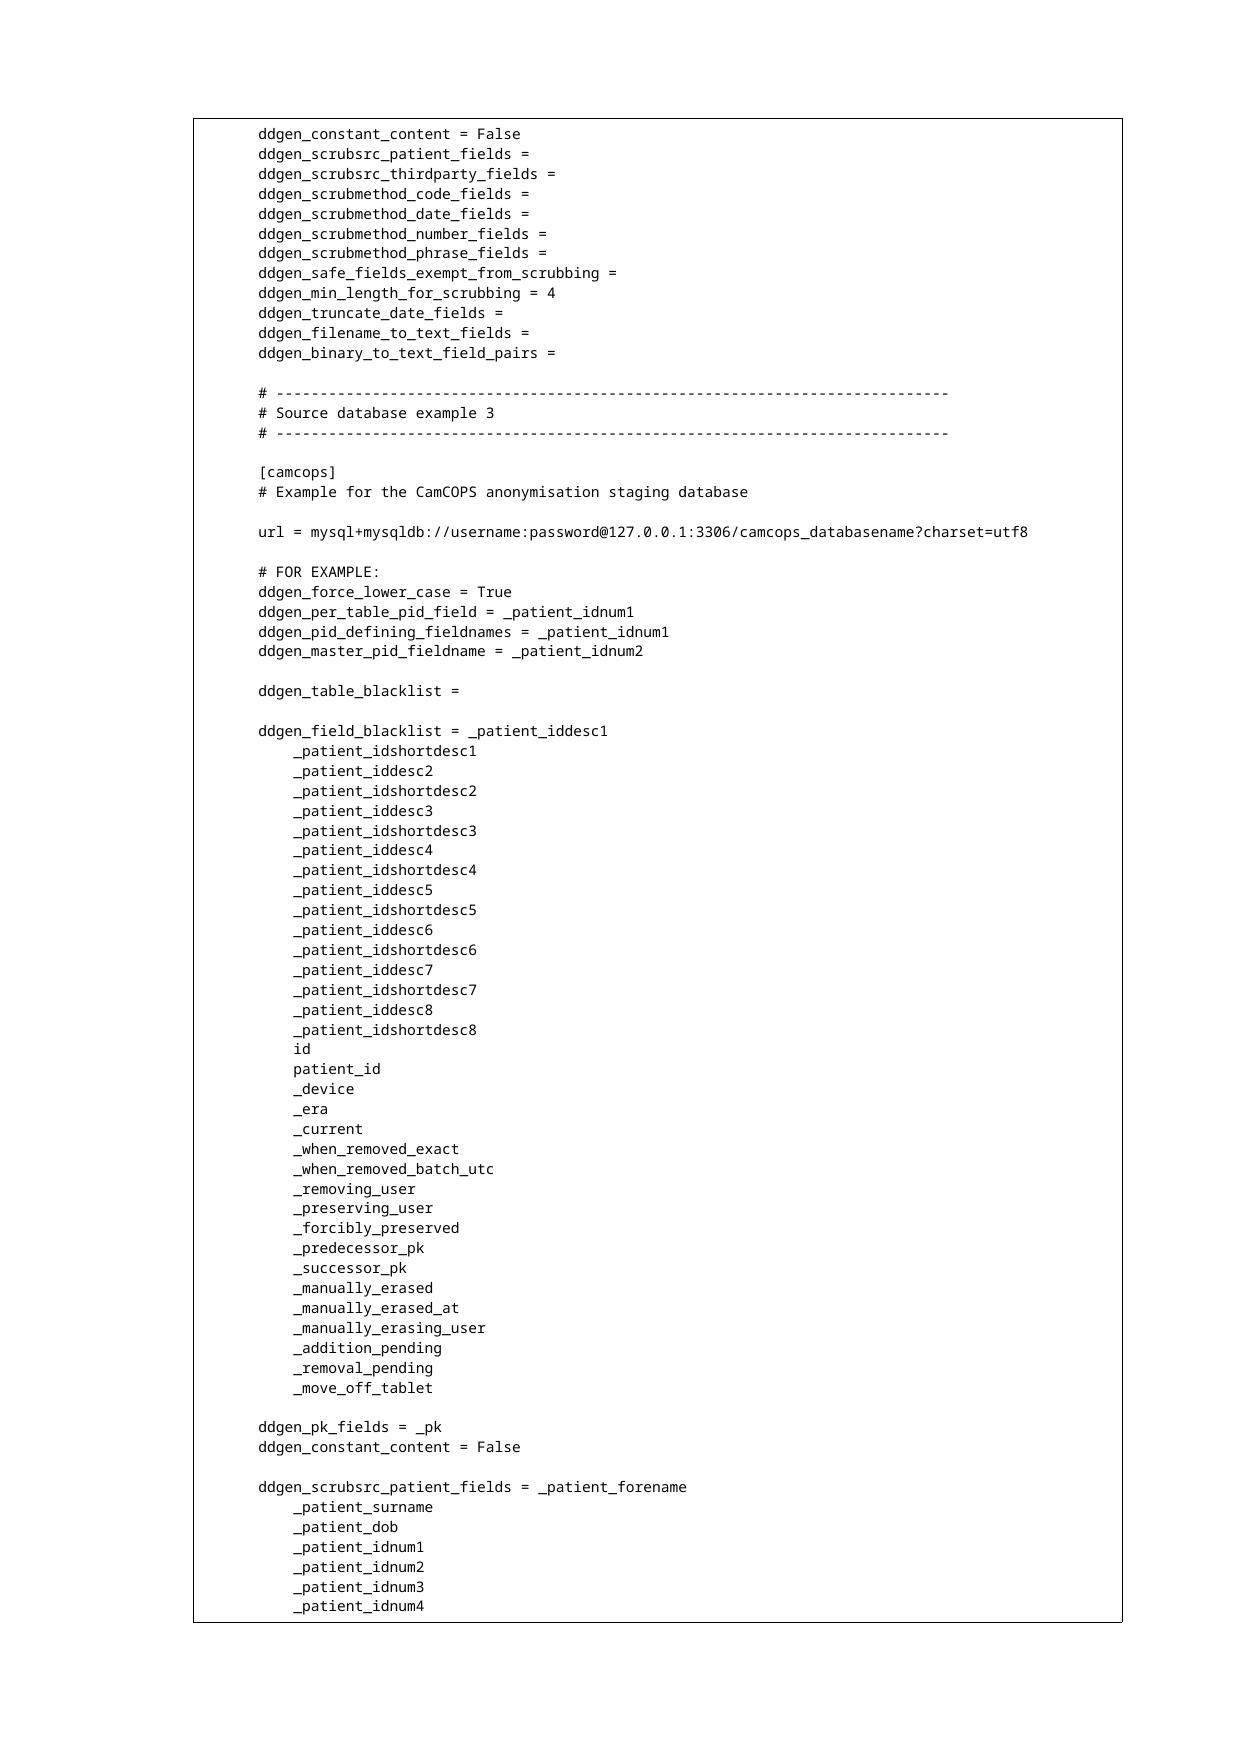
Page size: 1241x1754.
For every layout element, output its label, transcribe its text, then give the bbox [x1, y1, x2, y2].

table_header ddgen_constant_content = False ddgen_scrubsrc_patient_fields = ddgen_scrubsrc_thirdparty_fields = ddgen_scrubmethod_code_fields = ddgen_scrubmethod_date_fields = ddgen_scrubmethod_number_fields = ddgen_scrubmethod_phrase_fields = ddgen_safe_fields_exempt_from_scrubbing = ddgen_min_length_for_scrubbing = 4 ddgen_truncate_date_fields = ddgen_filename_to_text_fields = ddgen_binary_to_text_field_pairs = # ----------------------------------------------------------------------------- # Source database example 3 # ----------------------------------------------------------------------------- [camcops] # Example for the CamCOPS anonymisation staging database url = mysql+mysqldb://username:password@127.0.0.1:3306/camcops_databasename?charset=utf8 # FOR EXAMPLE: ddgen_force_lower_case = True ddgen_per_table_pid_field = _patient_idnum1 ddgen_pid_defining_fieldnames = _patient_idnum1 ddgen_master_pid_fieldname = _patient_idnum2 ddgen_table_blacklist = ddgen_field_blacklist = _patient_iddesc1 _patient_idshortdesc1 _patient_iddesc2 _patient_idshortdesc2 _patient_iddesc3 _patient_idshortdesc3 _patient_iddesc4 _patient_idshortdesc4 _patient_iddesc5 _patient_idshortdesc5 _patient_iddesc6 _patient_idshortdesc6 _patient_iddesc7 _patient_idshortdesc7 _patient_iddesc8 _patient_idshortdesc8 id patient_id _device _era _current _when_removed_exact _when_removed_batch_utc _removing_user _preserving_user _forcibly_preserved _predecessor_pk _successor_pk _manually_erased _manually_erased_at _manually_erasing_user _addition_pending _removal_pending _move_off_tablet ddgen_pk_fields = _pk ddgen_constant_content = False ddgen_scrubsrc_patient_fields = _patient_forename _patient_surname _patient_dob _patient_idnum1 _patient_idnum2 _patient_idnum3 _patient_idnum4 [194, 119, 1122, 1622]
